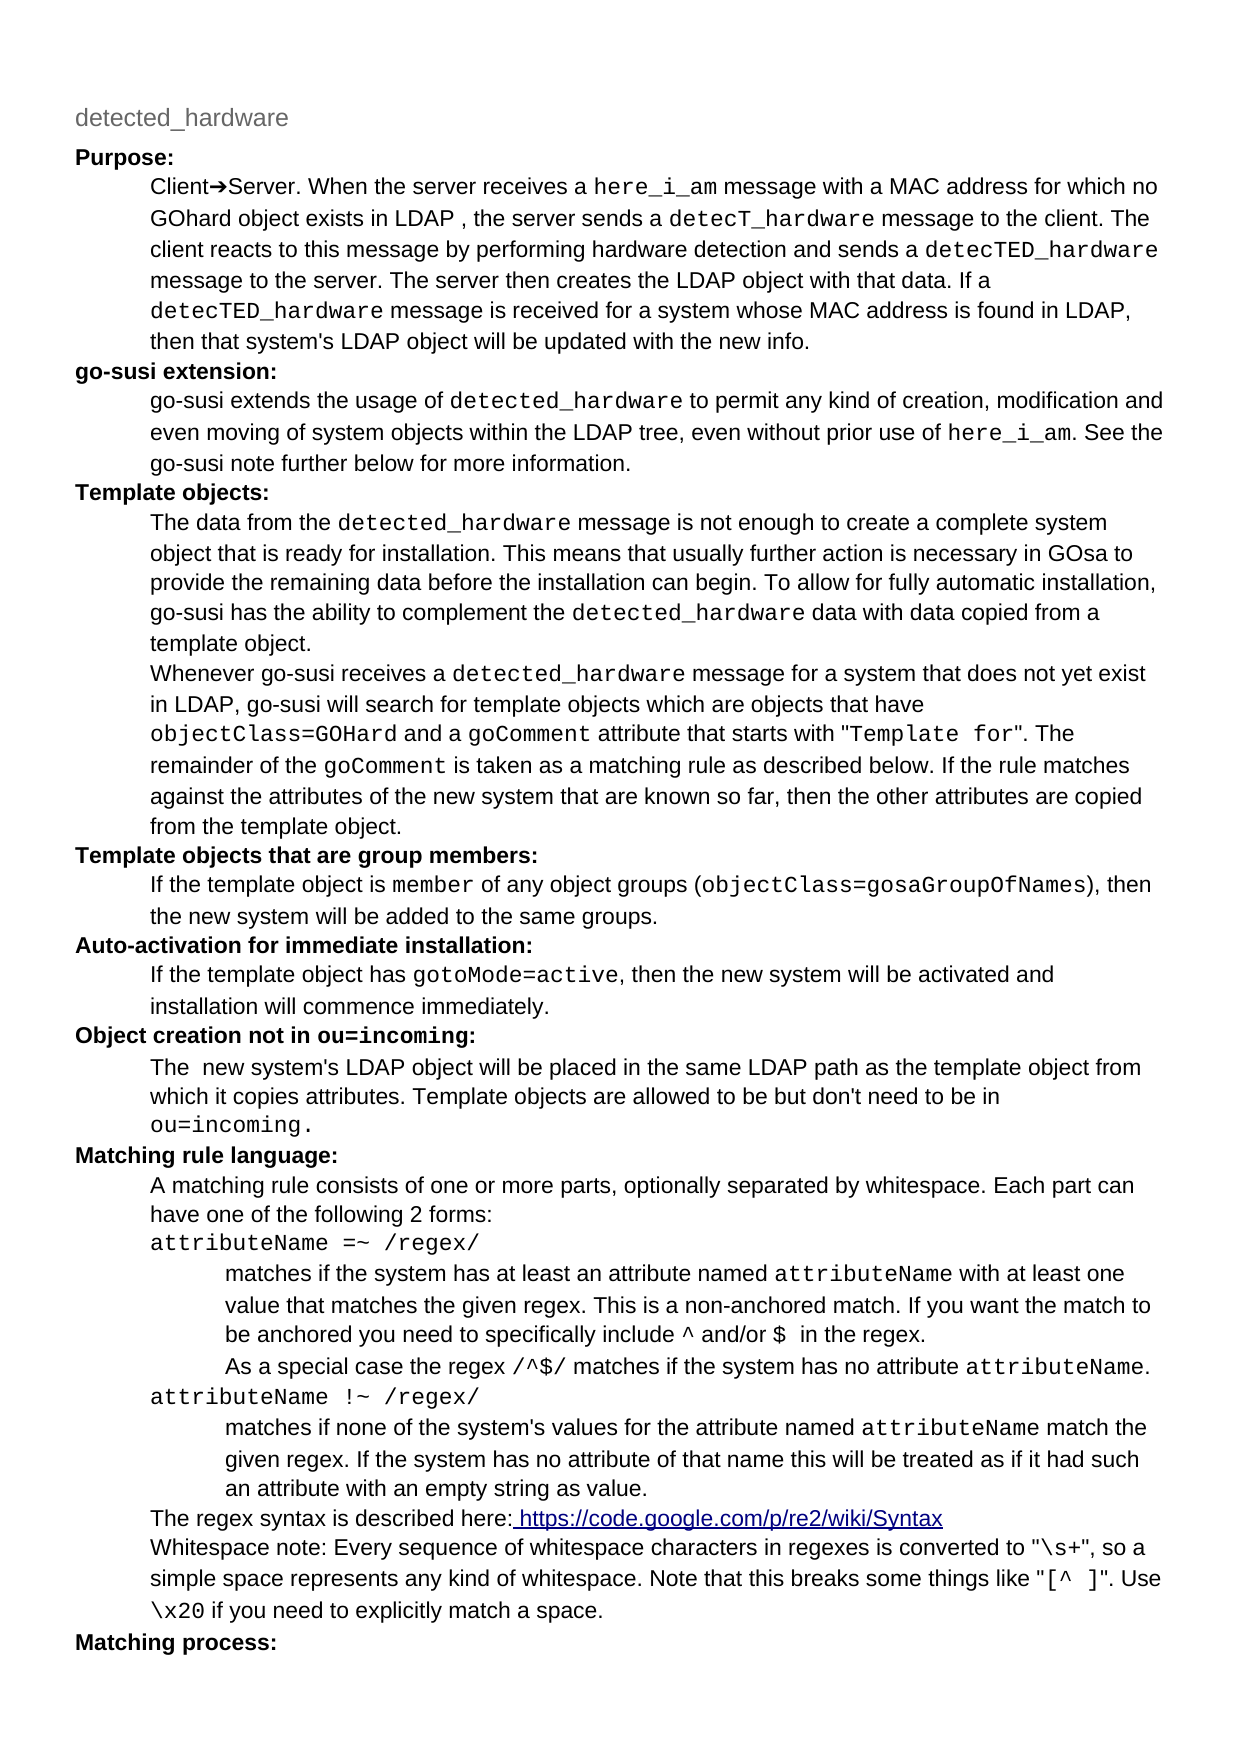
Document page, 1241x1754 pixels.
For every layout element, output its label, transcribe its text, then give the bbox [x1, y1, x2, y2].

text If the template object is member of any object groups (objectClass=gosaGroupOfNames), then the new system will be added to the same groups. [150, 872, 1165, 929]
text go-susi extension: [75, 358, 1165, 384]
text Client➔Server. When the server receives a here_i_am message with a MAC address for which no GOhard object exists in LDAP , the server sends a detecT_hardware message to the client. The client reacts to this message by performing hardware detection and sends a detecTED_hardware message to the server. The server then creates the LDAP object with that data. If a detecTED_hardware message is received for a system whose MAC address is found in LDAP, then that system's LDAP object will be updated with the new info. [150, 174, 1165, 355]
text As a special case the regex /^$/ matches if the system has no attribute attributeName. [225, 1354, 1165, 1381]
text Matching process: [75, 1629, 1165, 1655]
text The regex syntax is described here: https://code.google.com/p/re2/wiki/Syntax [150, 1505, 1165, 1531]
text go-susi extends the usage of detected_hardware to permit any kind of creation, modification and even moving of system objects within the LDAP tree, even without prior use of here_i_am. See the go-susi note further below for more information. [150, 388, 1165, 476]
text The new system's LDAP object will be placed in the same LDAP path as the template object from which it copies attributes. Template objects are allowed to be but don't need to be in ou=incoming. [150, 1054, 1165, 1139]
text matches if the system has at least an attribute named attributeName with at least one value that matches the given regex. This is a non-anchored match. If you want the match to be anchored you need to specifically include ^ and/or $ in the regex. [225, 1261, 1165, 1349]
text Template objects: [75, 480, 1165, 506]
text matches if none of the system's values for the attribute named attributeName match the given regex. If the system has no attribute of that name this will be treated as if it had such an attribute with an empty string as value. [225, 1415, 1165, 1501]
subtitle detected_hardware [75, 104, 1165, 132]
text attributeName !~ /regex/ [150, 1385, 1165, 1411]
text Purpose: [75, 144, 1165, 170]
text A matching rule consists of one or more parts, optionally separated by whitespace. Each part can have one of the following 2 forms: [150, 1173, 1165, 1228]
text Matching rule language: [75, 1143, 1165, 1169]
text Auto-activation for immediate installation: [75, 933, 1165, 958]
text Whitespace note: Every sequence of whitespace characters in regexes is converted to "\s+", so a simple space represents any kind of whitespace. Note that this breaks some things like "[^ ]". Use \x20 if you need to explicitly match a space. [150, 1534, 1165, 1625]
text Whenever go-susi receives a detected_hardware message for a system that does not yet exist in LDAP, go-susi will search for template objects which are objects that have objectClass=GOHard and a goComment attribute that starts with "Template for". The remainder of the goComment is taken as a matching rule as described below. If the rule matches against the attributes of the new system that are known so far, then the other attributes are copied from the template object. [150, 660, 1165, 839]
text Template objects that are group members: [75, 843, 1165, 868]
text attributeName =~ /regex/ [150, 1231, 1165, 1257]
text Object creation not in ou=incoming: [75, 1023, 1165, 1051]
text If the template object has gotoMode=active, then the new system will be activated and installation will commence immediately. [150, 962, 1165, 1019]
text The data from the detected_hardware message is not enough to create a complete system object that is ready for installation. This means that usually further action is necessary in GOsa to provide the remaining data before the installation can begin. To allow for fully automatic installation, go-susi has the ability to complement the detected_hardware data with data copied from a template object. [150, 509, 1165, 657]
